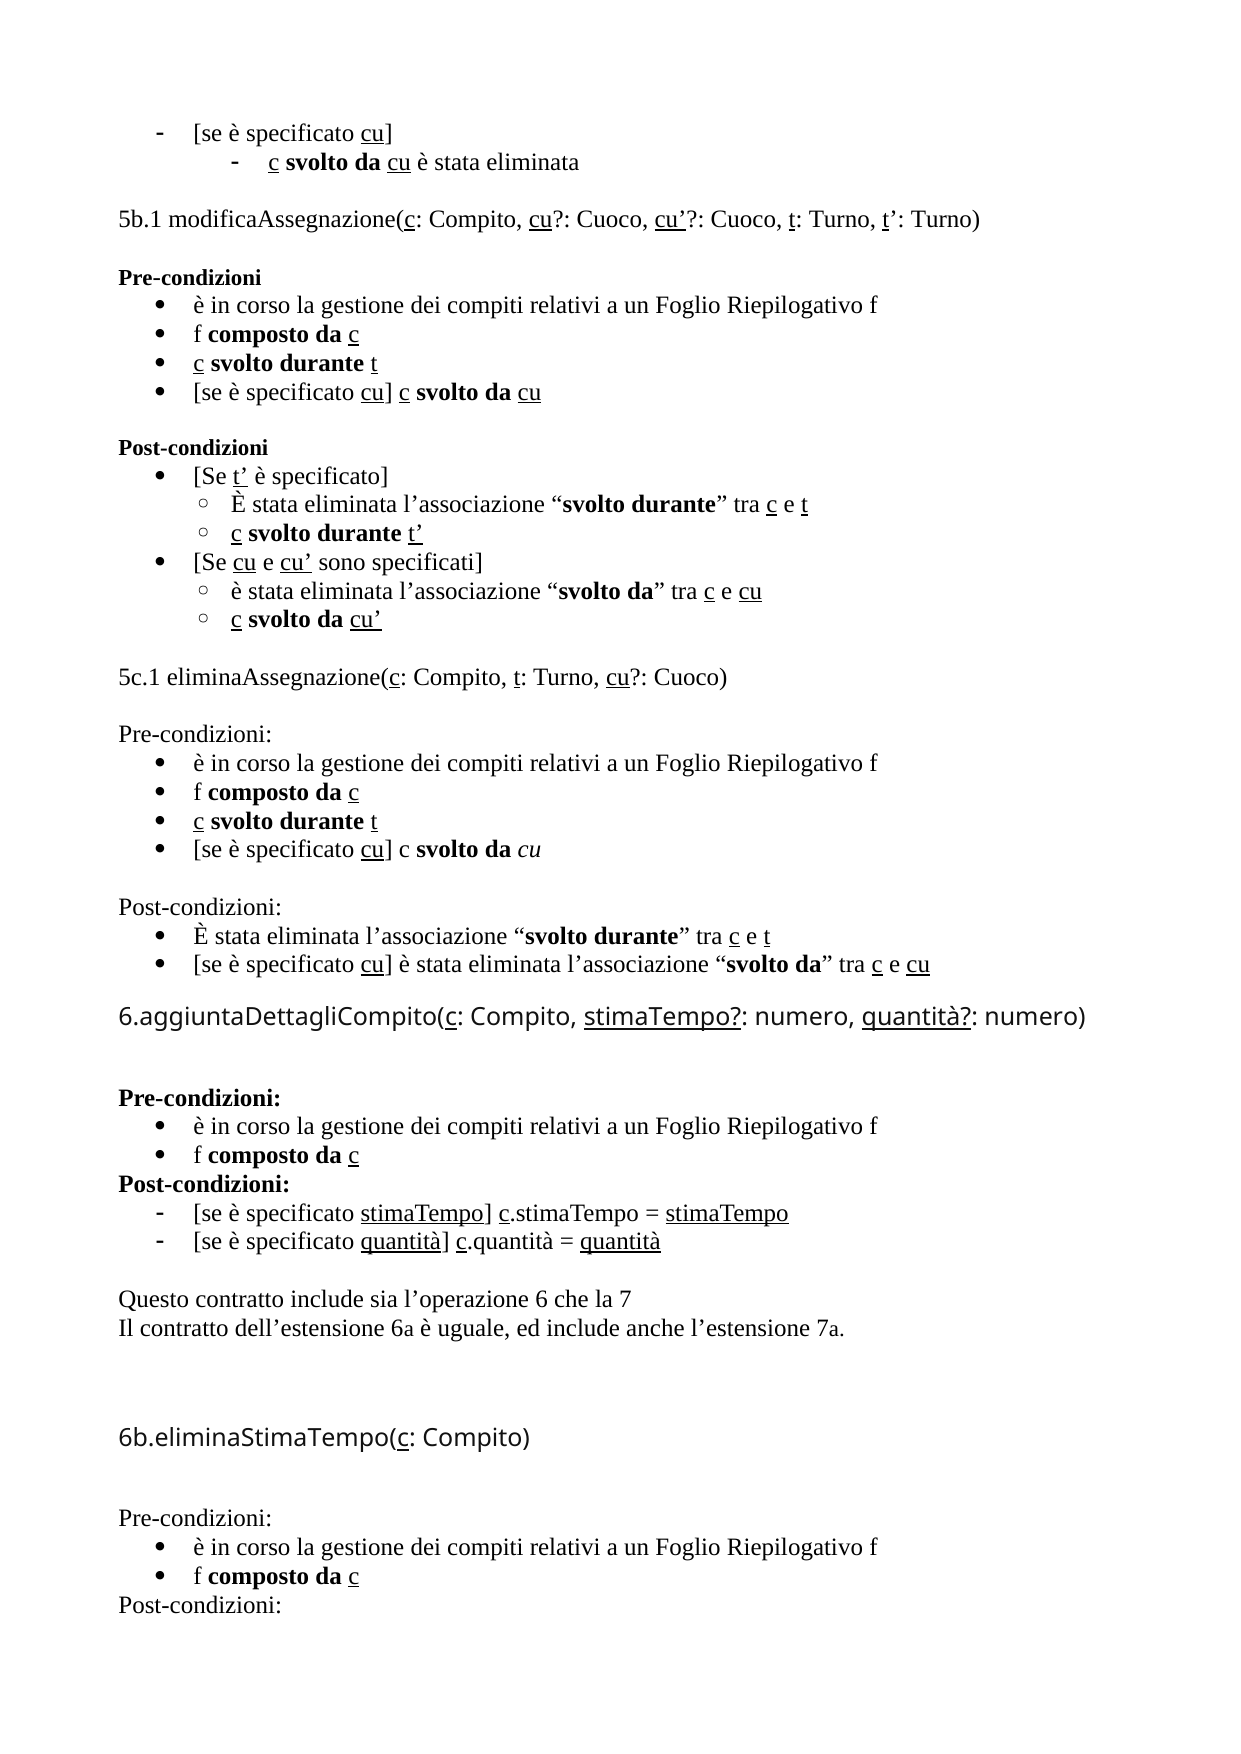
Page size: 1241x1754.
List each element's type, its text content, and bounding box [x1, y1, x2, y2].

list f composto da c [156, 319, 1122, 348]
text Il contratto dell’estensione 6a è uguale, ed include anche l’estensione 7a. [118, 1313, 1122, 1341]
text Pre-condizioni [118, 262, 1122, 291]
text Post-condizioni: [118, 1169, 1122, 1198]
list È stata eliminata l’associazione “svolto durante” tra c e t [193, 489, 1122, 518]
text Post-condizioni: [118, 1590, 1122, 1618]
list c svolto durante t’ [193, 518, 1122, 547]
list è in corso la gestione dei compiti relativi a un Foglio Riepilogativo f [156, 748, 1122, 777]
list f composto da c [156, 777, 1122, 806]
list è in corso la gestione dei compiti relativi a un Foglio Riepilogativo f [156, 291, 1122, 319]
text Questo contratto include sia l’operazione 6 che la 7 [118, 1284, 1122, 1313]
list c svolto durante t [156, 348, 1122, 377]
list c svolto durante t [156, 806, 1122, 834]
list f composto da c [156, 1561, 1122, 1590]
text 5b.1 modificaAssegnazione(c: Compito, cu?: Cuoco, cu’?: Cuoco, t: Turno, t’: Turno) [118, 204, 1122, 233]
list [se è specificato cu] è stata eliminata l’associazione “svolto da” tra c e cu [156, 949, 1122, 978]
list [Se t’ è specificato] [156, 461, 1122, 489]
subtitle 6b.eliminaStimaTempo(c: Compito) [118, 1420, 1122, 1454]
text Post-condizioni: [118, 892, 1122, 921]
list È stata eliminata l’associazione “svolto durante” tra c e t [156, 921, 1122, 949]
list c svolto da cu’ [193, 604, 1122, 633]
list c svolto da cu è stata eliminata [231, 147, 1122, 176]
list è stata eliminata l’associazione “svolto da” tra c e cu [193, 576, 1122, 604]
list [Se cu e cu’ sono specificati] [156, 547, 1122, 576]
text Pre-condizioni: [118, 1083, 1122, 1111]
text 5c.1 eliminaAssegnazione(c: Compito, t: Turno, cu?: Cuoco) [118, 662, 1122, 691]
text Pre-condizioni: [118, 1503, 1122, 1532]
list [se è specificato stimaTempo] c.stimaTempo = stimaTempo [156, 1198, 1122, 1226]
list è in corso la gestione dei compiti relativi a un Foglio Riepilogativo f [156, 1111, 1122, 1140]
list [se è specificato cu] c svolto da cu [156, 377, 1122, 406]
list f composto da c [156, 1140, 1122, 1169]
list è in corso la gestione dei compiti relativi a un Foglio Riepilogativo f [156, 1532, 1122, 1561]
text Post-condizioni [118, 434, 1122, 461]
list [se è specificato cu] c svolto da cu [156, 834, 1122, 863]
text Pre-condizioni: [118, 719, 1122, 748]
subtitle 6.aggiuntaDettagliCompito(c: Compito, stimaTempo?: numero, quantità?: numero) [118, 999, 1122, 1033]
list [se è specificato cu] [156, 118, 1122, 147]
list [se è specificato quantità] c.quantità = quantità [156, 1226, 1122, 1255]
